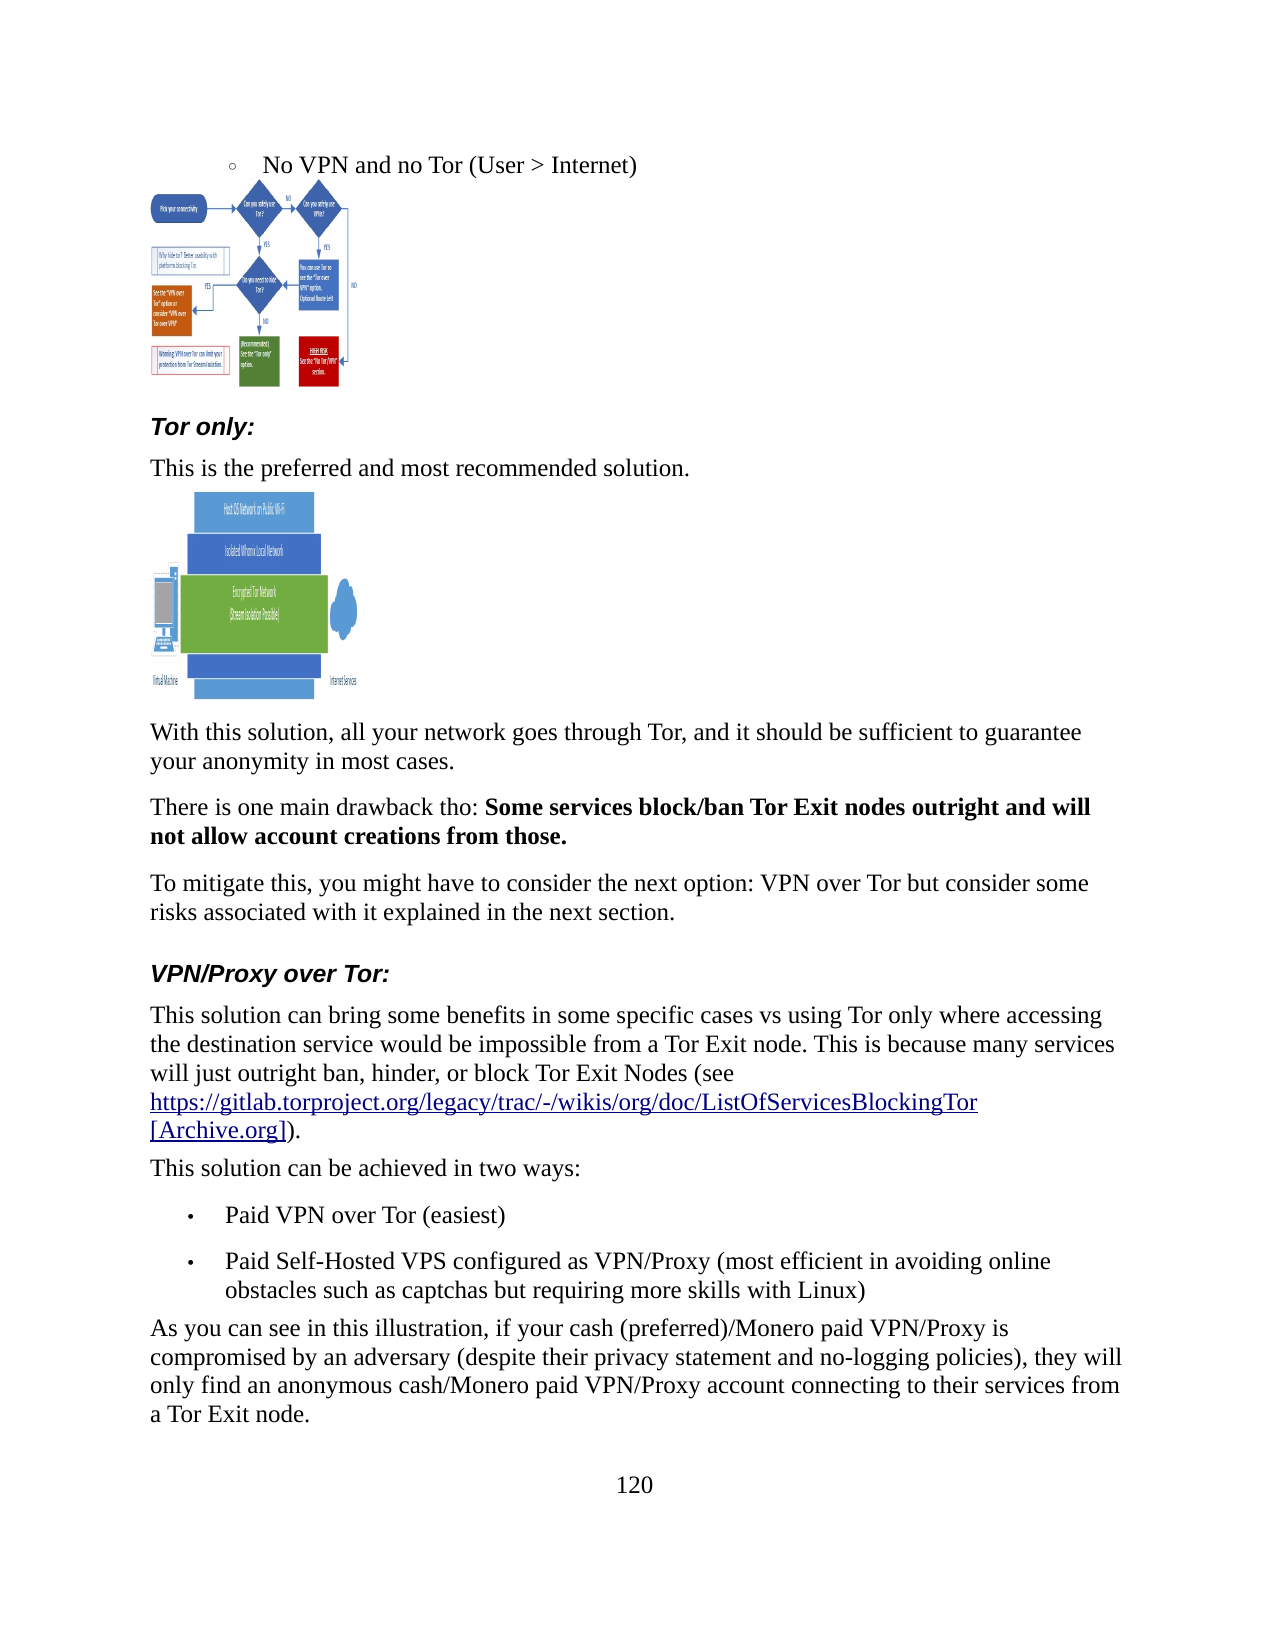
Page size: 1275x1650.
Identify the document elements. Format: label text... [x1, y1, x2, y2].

subtitle Tor only: [150, 412, 1125, 441]
text There is one main drawback tho: Some services block/ban Tor Exit nodes outright and will not allow account creations from those. [150, 792, 1125, 850]
list Paid VPN over Tor (easiest) [187, 1200, 1125, 1228]
picture [150, 178, 359, 387]
text This solution can bring some benefits in some specific cases vs using Tor only where accessing the destination service would be impossible from a Tor Exit node. This is because many services will just outright ban, hinder, or block Tor Exit Nodes (see https://gitlab.torproject.org/legacy/trac/-/wikis/org/doc/ListOfServicesBlockingTor [Archive.org]). [150, 1000, 1125, 1144]
picture [150, 490, 359, 700]
list Paid Self-Hosted VPS configured as VPN/Proxy (most efficient in avoiding online obstacles such as captchas but requiring more skills with Linux) [187, 1246, 1125, 1304]
list No VPN and no Tor (User > Internet) [225, 150, 1125, 179]
text With this solution, all your network goes through Tor, and it should be sufficient to guarantee your anonymity in most cases. [150, 717, 1125, 774]
text This is the preferred and most recommended solution. [150, 453, 1125, 482]
subtitle VPN/Proxy over Tor: [150, 959, 1125, 988]
text To mitigate this, you might have to consider the next option: VPN over Tor but consider some risks associated with it explained in the next section. [150, 868, 1125, 925]
text As you can see in this illustration, if your cash (preferred)/Monero paid VPN/Proxy is compromised by an adversary (despite their privacy statement and no-logging policies), they will only find an anonymous cash/Monero paid VPN/Proxy account connecting to their services from a Tor Exit node. [150, 1313, 1125, 1428]
text This solution can be achieved in two ways: [150, 1153, 1125, 1182]
